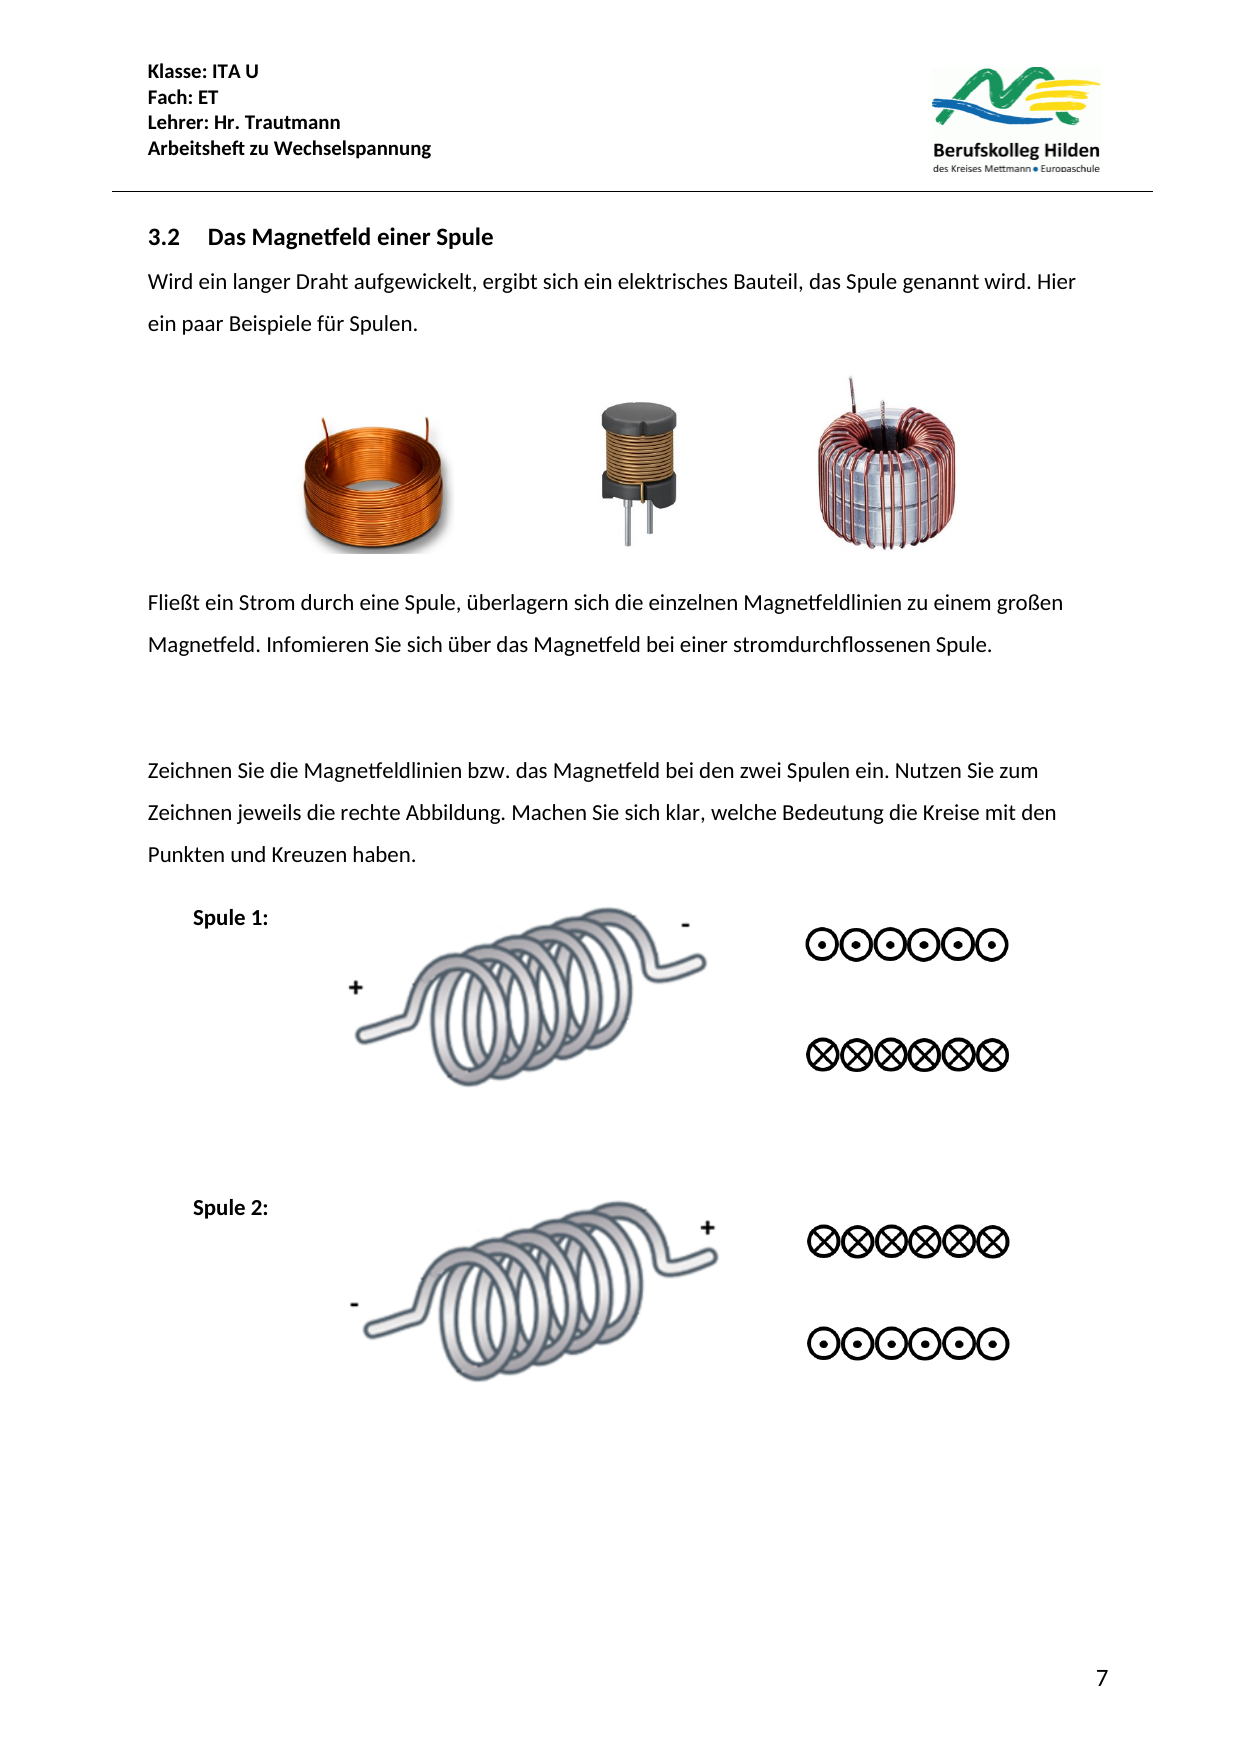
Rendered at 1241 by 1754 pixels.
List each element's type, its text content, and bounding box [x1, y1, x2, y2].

text Wird ein langer Draht aufgewickelt, ergibt sich ein elektrisches Bauteil, das Spule genannt wird. Hier ein paar Beispiele für Spulen. [148, 267, 1108, 337]
picture [811, 371, 962, 554]
picture [340, 902, 717, 1097]
table_header [740, 903, 1074, 1110]
table_header Spule 1: [182, 903, 329, 1110]
text Fließt ein Strom durch eine Spule, überlagern sich die einzelnen Magnetfeldlinien zu einem großen Magnetfeld. Infomieren Sie sich über das Magnetfeld bei einer stromdurchflossenen Spule. [148, 588, 1108, 658]
table_cell [329, 1110, 739, 1193]
table_cell [740, 1110, 1074, 1193]
table_cell [329, 1193, 739, 1405]
picture [590, 398, 688, 554]
picture [951, 59, 1109, 181]
subtitle Das Magnetfeld einer Spule [148, 221, 1108, 252]
picture [798, 1219, 1016, 1366]
table_cell Spule 2: [182, 1193, 329, 1405]
table_header [329, 903, 739, 1110]
picture [340, 1193, 726, 1392]
table_cell [182, 1110, 329, 1193]
picture [295, 409, 455, 554]
table_cell [740, 1193, 1074, 1405]
text Zeichnen Sie die Magnetfeldlinien bzw. das Magnetfeld bei den zwei Spulen ein. Nutzen Sie zum Zeichnen jeweils die rechte Abbildung. Machen Sie sich klar, welche Bedeutung die Kreise mit den Punkten und Kreuzen haben. [148, 756, 1108, 868]
